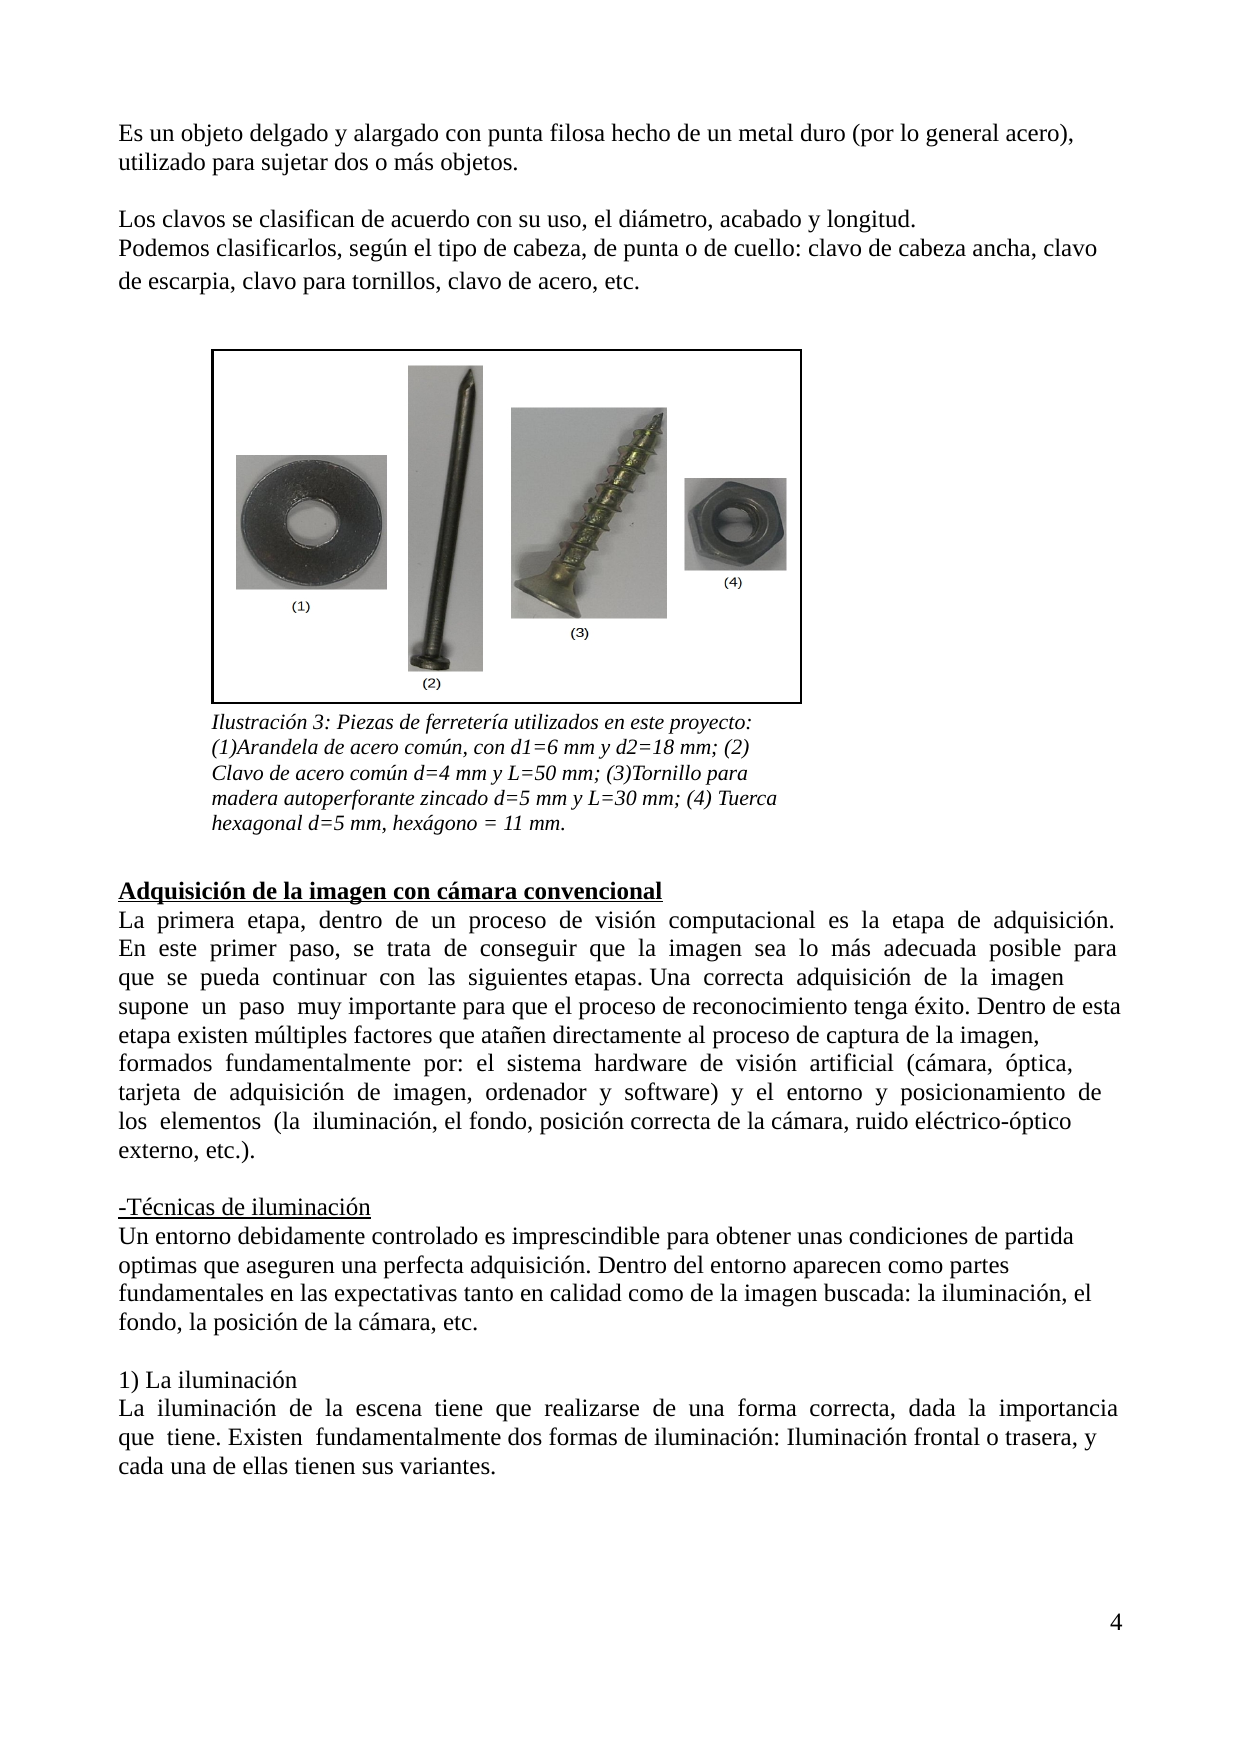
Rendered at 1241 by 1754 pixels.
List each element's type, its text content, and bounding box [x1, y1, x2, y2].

text La iluminación de la escena tiene que realizarse de una forma correcta, dada la importancia que tiene. Existen fundamentalmente dos formas de iluminación: Iluminación frontal o trasera, y cada una de ellas tienen sus variantes. [118, 1393, 1122, 1480]
text Adquisición de la imagen con cámara convencional [118, 876, 1122, 905]
text 1) La iluminación [118, 1365, 1122, 1393]
text [214, 351, 800, 702]
text Un entorno debidamente controlado es imprescindible para obtener unas condiciones de partida optimas que aseguren una perfecta adquisición. Dentro del entorno aparecen como partes fundamentales en las expectativas tanto en calidad como de la imagen buscada: la iluminación, el fondo, la posición de la cámara, etc. [118, 1221, 1122, 1336]
text Los clavos se clasifican de acuerdo con su uso, el diámetro, acabado y longitud. [118, 204, 1122, 233]
text Ilustración 3: Piezas de ferretería utilizados en este proyecto: (1)Arandela de acero común, con d1=6 mm y d2=18 mm; (2) Clavo de acero común d=4 mm y L=50 mm; (3)Tornillo para madera autoperforante zincado d=5 mm y L=30 mm; (4) Tuerca hexagonal d=5 mm, hexágono = 11 mm. [211, 704, 802, 835]
picture [216, 354, 797, 699]
text -Técnicas de iluminación [118, 1192, 1122, 1221]
text La primera etapa, dentro de un proceso de visión computacional es la etapa de adquisición. En este primer paso, se trata de conseguir que la imagen sea lo más adecuada posible para que se pueda continuar con las siguientes etapas. Una correcta adquisición de la imagen supone un paso muy importante para que el proceso de reconocimiento tenga éxito. Dentro de esta etapa existen múltiples factores que atañen directamente al proceso de captura de la imagen, formados fundamentalmente por: el sistema hardware de visión artificial (cámara, óptica, tarjeta de adquisición de imagen, ordenador y software) y el entorno y posicionamiento de los elementos (la iluminación, el fondo, posición correcta de la cámara, ruido eléctrico-óptico externo, etc.). [118, 905, 1122, 1163]
text Podemos clasificarlos, según el tipo de cabeza, de punta o de cuello: clavo de cabeza ancha, clavo de escarpia, clavo para tornillos, clavo de acero, etc. [118, 233, 1122, 295]
text Es un objeto delgado y alargado con punta filosa hecho de un metal duro (por lo general acero), utilizado para sujetar dos o más objetos. [118, 118, 1122, 176]
